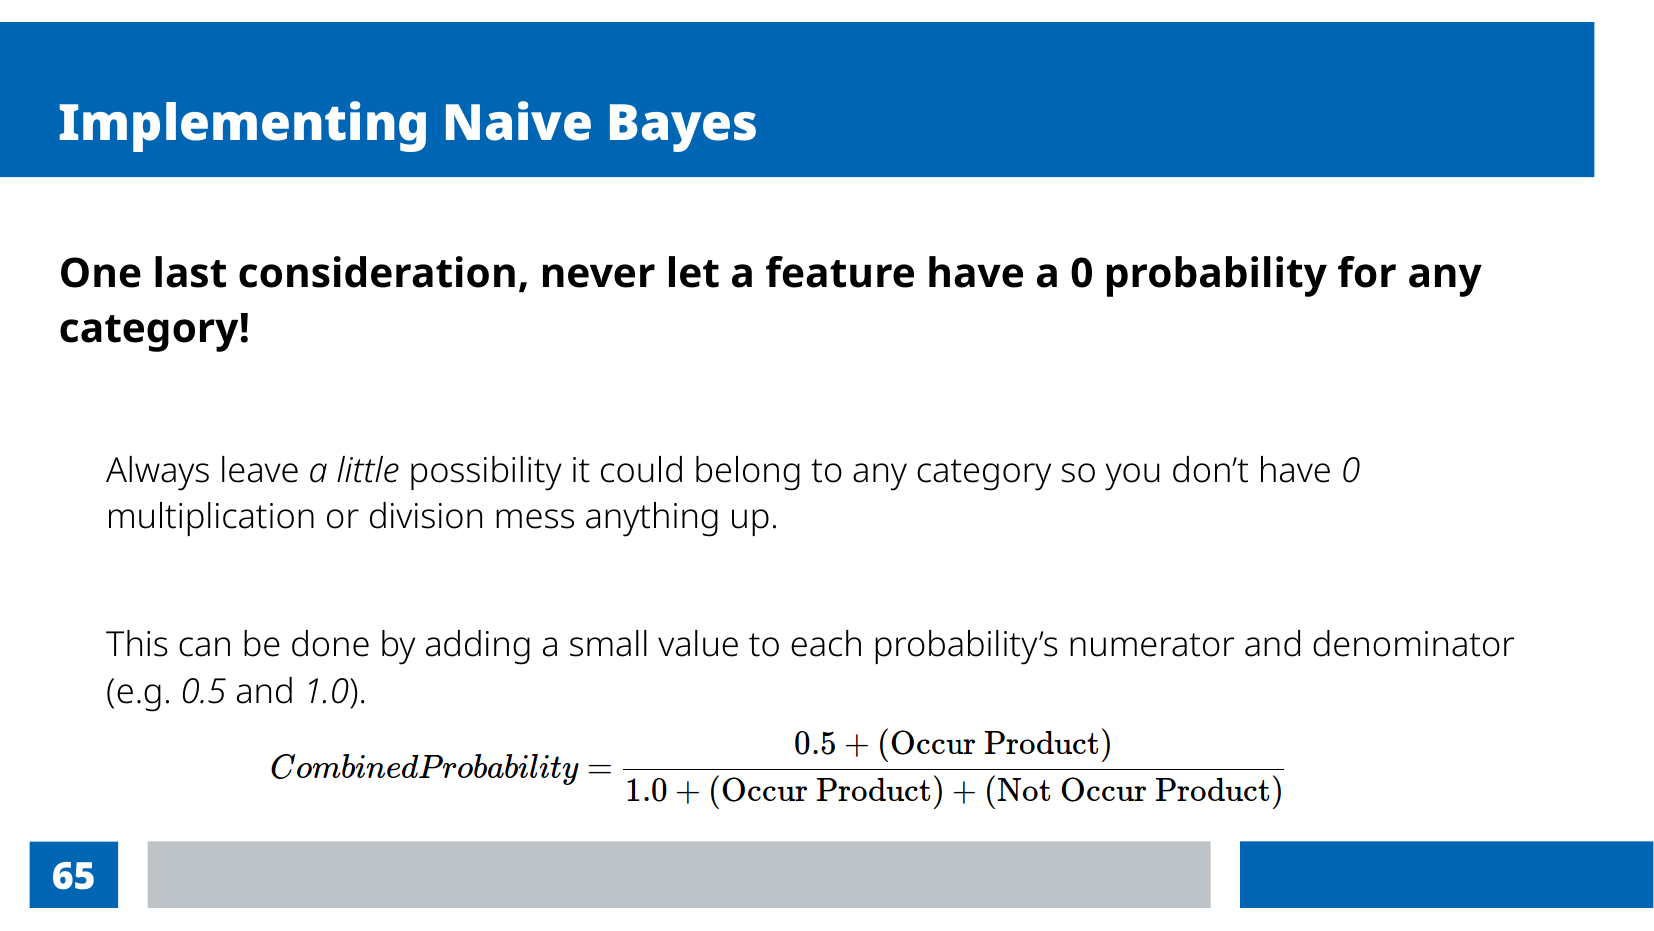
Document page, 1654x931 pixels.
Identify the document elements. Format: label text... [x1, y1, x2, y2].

list One last consideration, never let a feature have a 0 probability for any category! Always leave a little possibility it could belong to any category so you don’t have 0 multiplication or division mess anything up. This can be done by adding a small value to each probability’s numerator and denominator (e.g. 0.5 and 1.0). [59, 243, 1565, 820]
title Implementing Naive Bayes [59, 44, 1595, 156]
picture [264, 719, 1306, 821]
